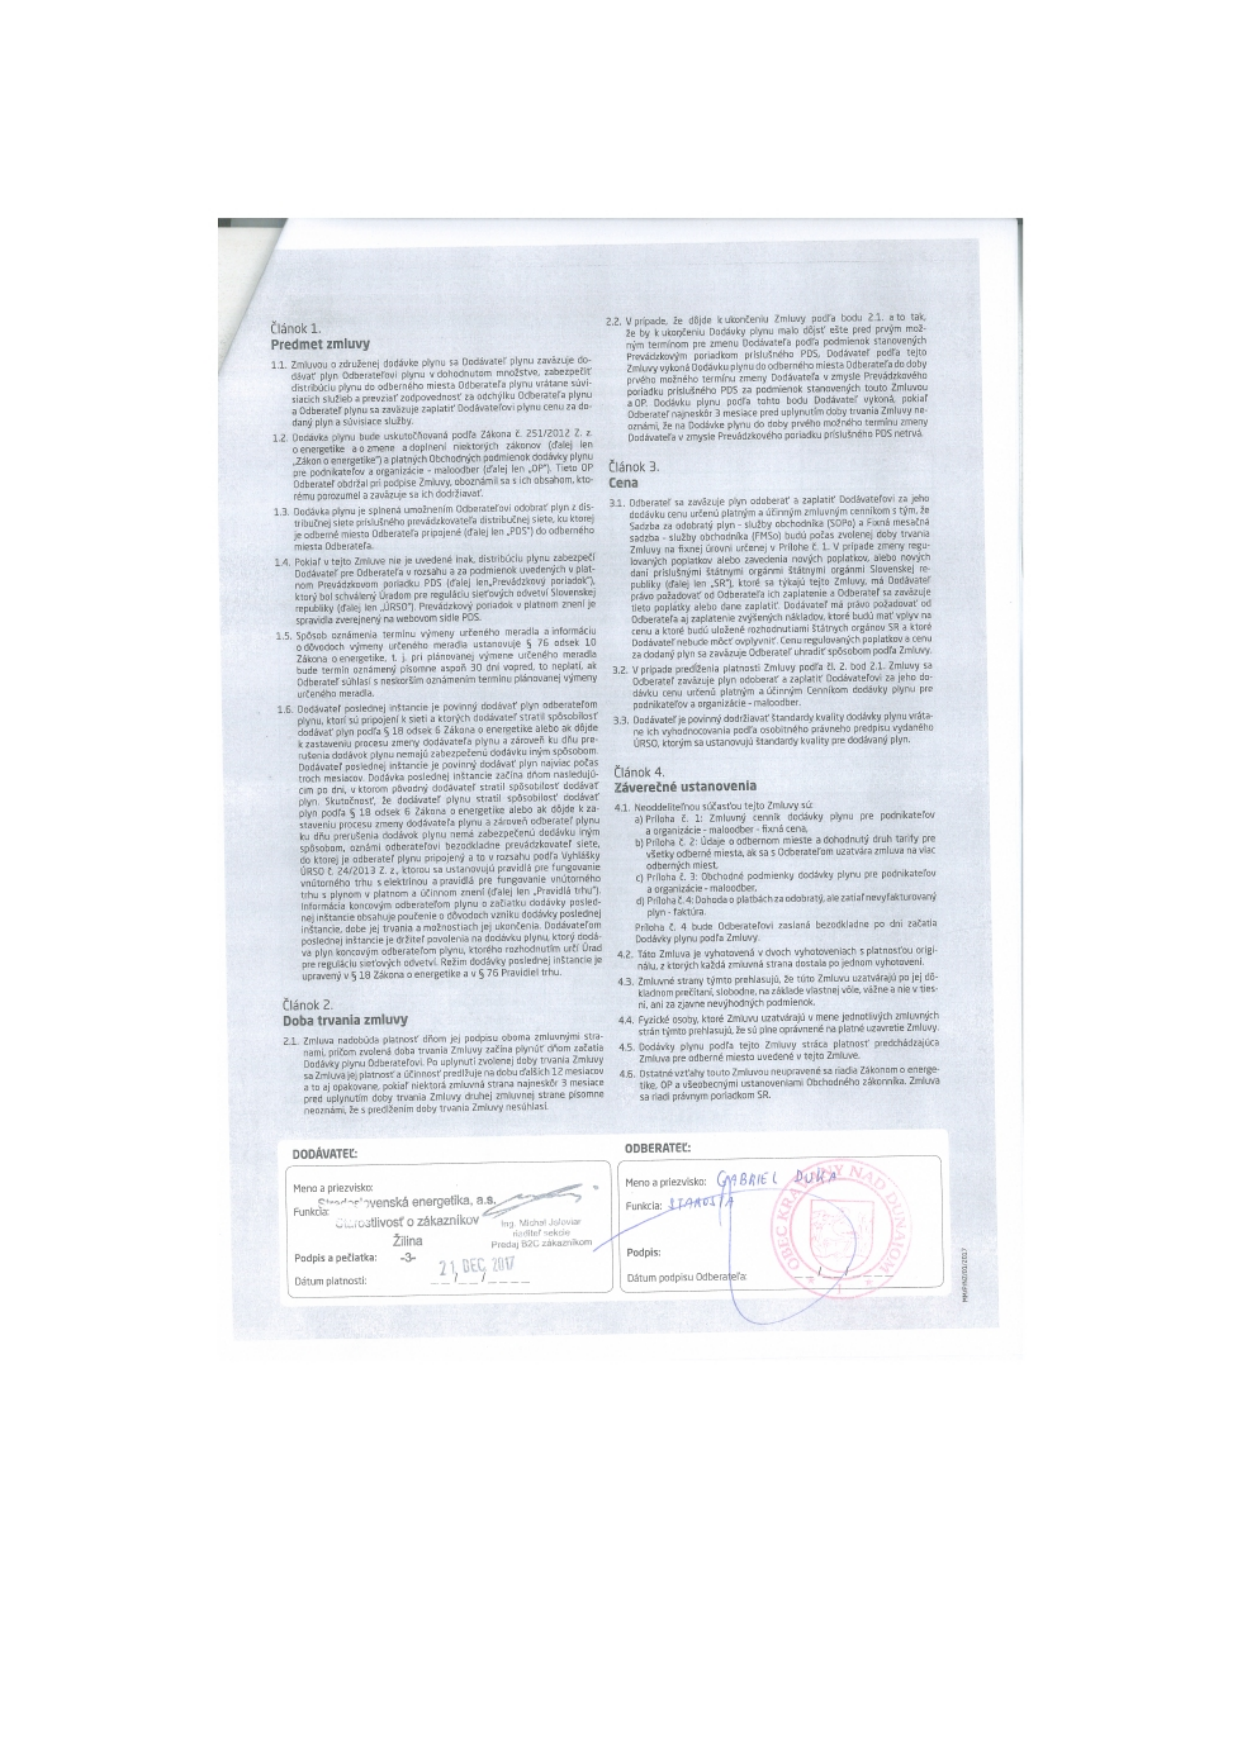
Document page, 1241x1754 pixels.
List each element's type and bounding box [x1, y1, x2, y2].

picture [118, 118, 1123, 1539]
